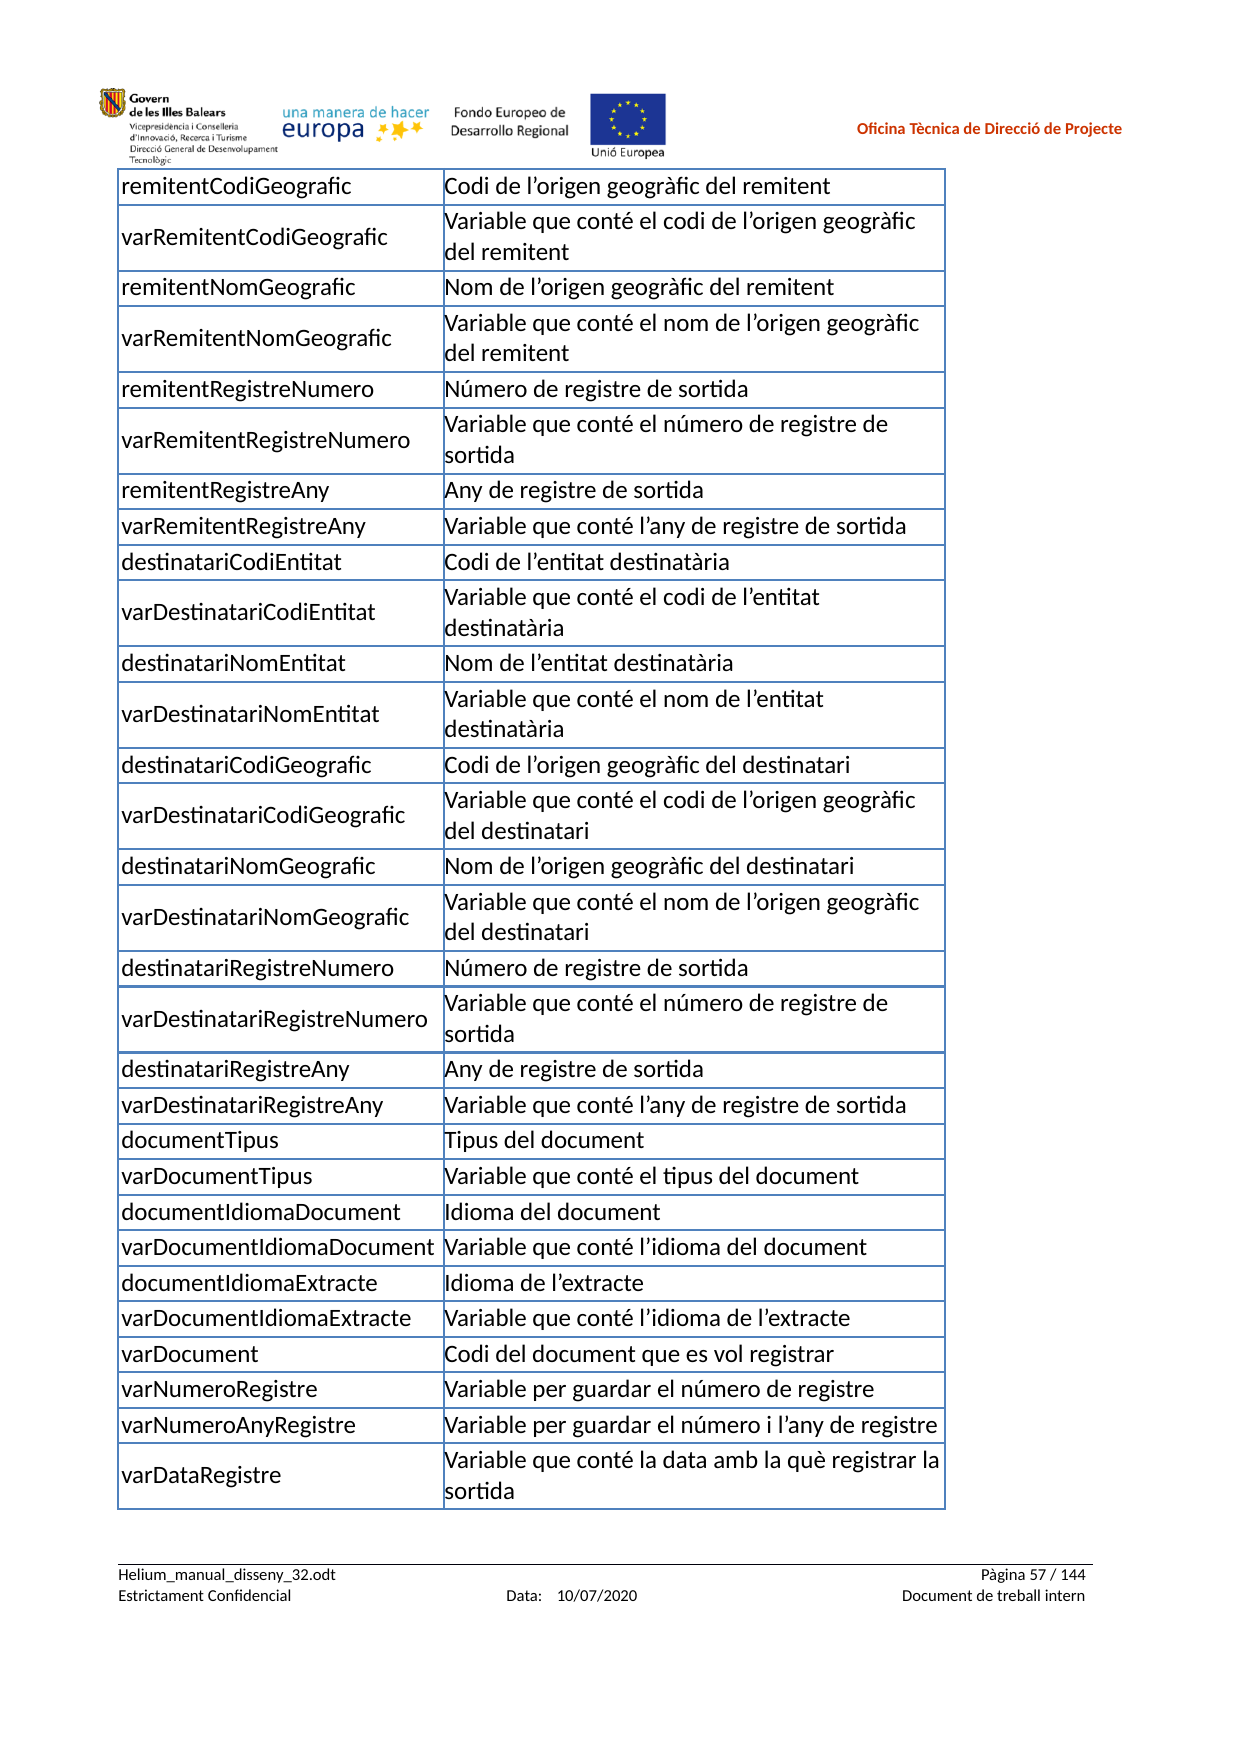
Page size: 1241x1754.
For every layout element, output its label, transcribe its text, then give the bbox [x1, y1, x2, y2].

table_cell remitentRegistreNumero [119, 373, 443, 407]
table_cell remitentNomGeografic [119, 272, 443, 305]
table_cell Variable que conté l’idioma del document [445, 1231, 944, 1264]
table_cell Nom de l’origen geogràfic del remitent [445, 272, 944, 305]
table_cell varDocumentIdiomaDocument [119, 1231, 443, 1264]
table_cell Número de registre de sortida [445, 952, 944, 985]
table_cell Variable que conté l’any de registre de sortida [445, 1089, 944, 1122]
table_cell varDocumentTipus [119, 1160, 443, 1193]
table_cell destinatariRegistreNumero [119, 952, 443, 985]
table_cell Variable que conté l’idioma de l’extracte [445, 1302, 944, 1336]
table_cell varDestinatariCodiGeografic [119, 784, 443, 848]
table_cell documentIdiomaDocument [119, 1196, 443, 1229]
table_cell Variable que conté l’any de registre de sortida [445, 510, 944, 544]
table_cell Variable que conté el codi de l’origen geogràfic del destinatari [445, 784, 944, 848]
table_cell varRemitentNomGeografic [119, 307, 443, 371]
table_cell destinatariCodiGeografic [119, 749, 443, 782]
table_cell varDestinatariNomEntitat [119, 683, 443, 747]
table_cell varDestinatariRegistreAny [119, 1089, 443, 1122]
table_cell varRemitentCodiGeografic [119, 206, 443, 269]
table_cell varRemitentRegistreNumero [119, 409, 443, 473]
table_cell Any de registre de sortida [445, 475, 944, 508]
table_cell documentIdiomaExtracte [119, 1267, 443, 1300]
table_cell destinatariCodiEntitat [119, 546, 443, 579]
table_cell Variable que conté el nom de l’origen geogràfic del remitent [445, 307, 944, 371]
table_cell Variable que conté el codi de l’origen geogràfic del remitent [445, 206, 944, 269]
table_cell Variable per guardar el número i l’any de registre [445, 1409, 944, 1442]
table_cell documentTipus [119, 1125, 443, 1158]
table_cell Nom de l’entitat destinatària [445, 647, 944, 681]
table_cell varNumeroRegistre [119, 1373, 443, 1407]
table_cell Codi de l’origen geogràfic del destinatari [445, 749, 944, 782]
table_cell remitentRegistreAny [119, 475, 443, 508]
table_cell Codi de l’entitat destinatària [445, 546, 944, 579]
table_cell remitentCodiGeografic [119, 170, 443, 203]
table_cell Variable que conté el codi de l’entitat destinatària [445, 581, 944, 645]
table_cell Variable que conté el nom de l’entitat destinatària [445, 683, 944, 747]
table_cell varNumeroAnyRegistre [119, 1409, 443, 1442]
table_cell Variable que conté el número de registre de sortida [445, 988, 944, 1051]
table_cell Variable que conté la data amb la què registrar la sortida [445, 1444, 944, 1508]
table_cell varRemitentRegistreAny [119, 510, 443, 544]
table_cell Nom de l’origen geogràfic del destinatari [445, 850, 944, 884]
table_cell Idioma del document [445, 1196, 944, 1229]
table_cell Variable per guardar el número de registre [445, 1373, 944, 1407]
table_cell varDocumentIdiomaExtracte [119, 1302, 443, 1336]
table_cell Codi de l’origen geogràfic del remitent [445, 170, 944, 203]
picture [99, 87, 668, 166]
table_cell Any de registre de sortida [445, 1054, 944, 1087]
table_cell Idioma de l’extracte [445, 1267, 944, 1300]
table_cell Codi del document que es vol registrar [445, 1338, 944, 1371]
table_cell Variable que conté el número de registre de sortida [445, 409, 944, 473]
table_cell Variable que conté el nom de l’origen geogràfic del destinatari [445, 886, 944, 950]
table_cell destinatariNomGeografic [119, 850, 443, 884]
table_cell Variable que conté el tipus del document [445, 1160, 944, 1193]
table_cell Número de registre de sortida [445, 373, 944, 407]
table_cell destinatariNomEntitat [119, 647, 443, 681]
table_cell varDestinatariRegistreNumero [119, 988, 443, 1051]
table_cell destinatariRegistreAny [119, 1054, 443, 1087]
table_cell varDocument [119, 1338, 443, 1371]
table_cell Tipus del document [445, 1125, 944, 1158]
table_cell varDataRegistre [119, 1444, 443, 1508]
table_cell varDestinatariNomGeografic [119, 886, 443, 950]
table_cell varDestinatariCodiEntitat [119, 581, 443, 645]
